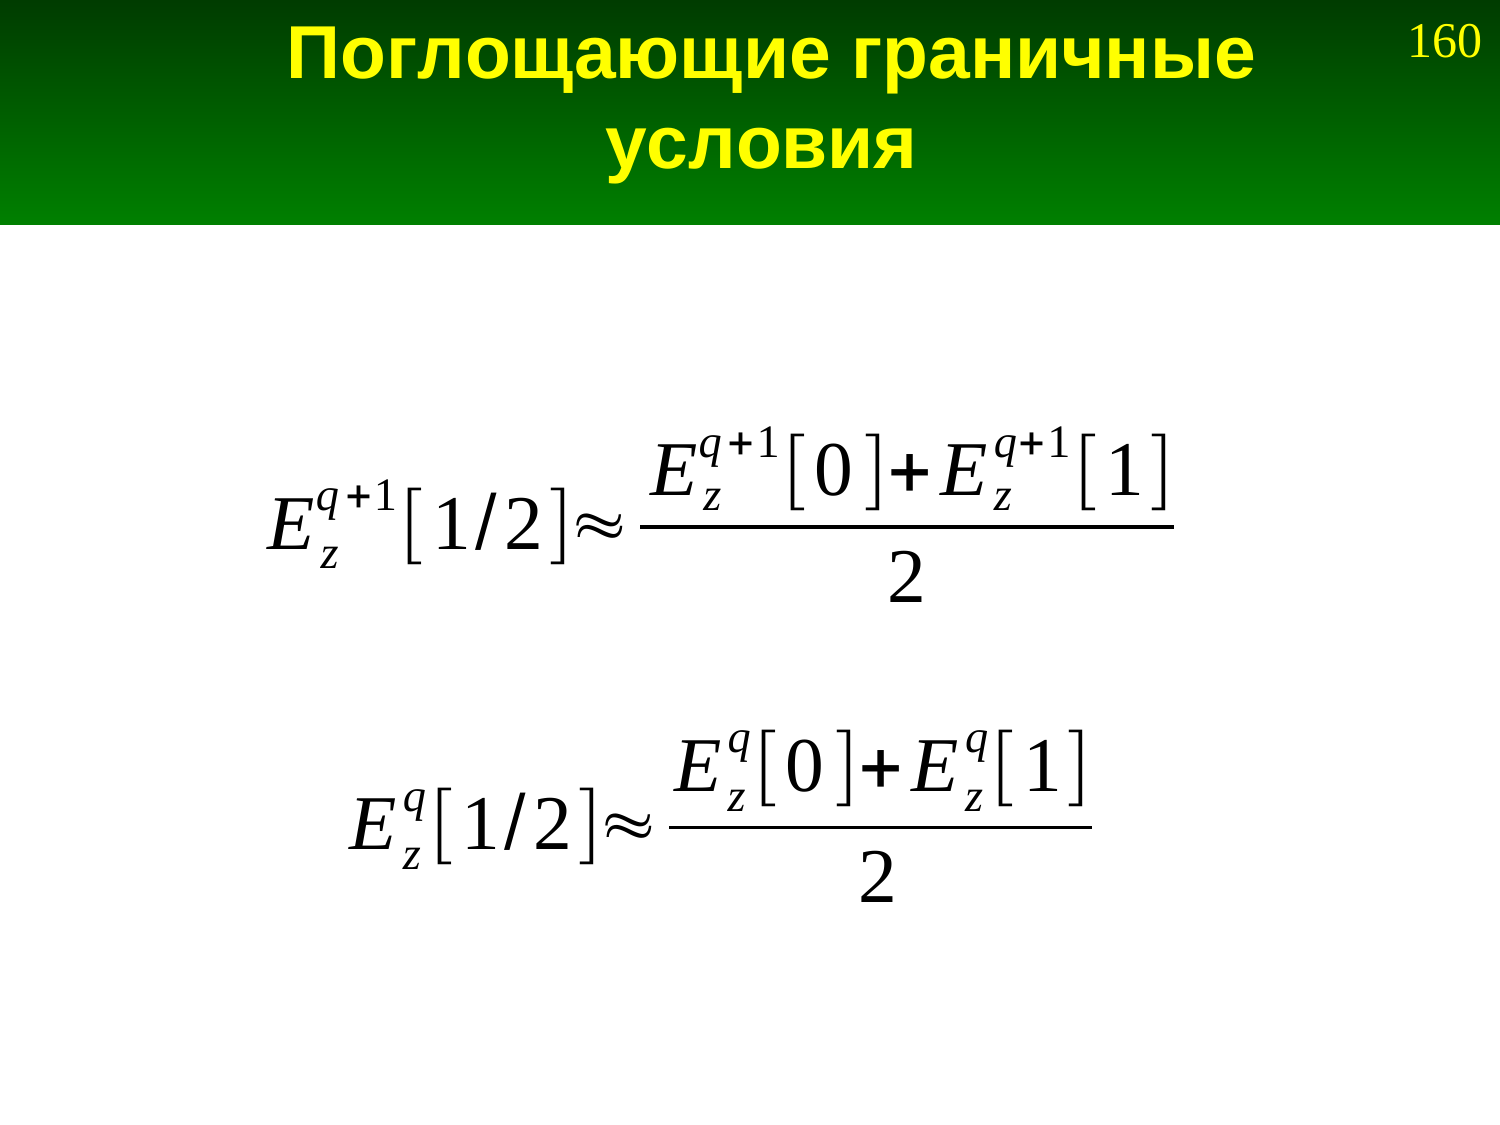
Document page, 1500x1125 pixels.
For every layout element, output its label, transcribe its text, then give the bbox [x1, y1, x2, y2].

title Поглощающие граничные условия [123, 0, 1399, 192]
chart [243, 413, 1196, 919]
